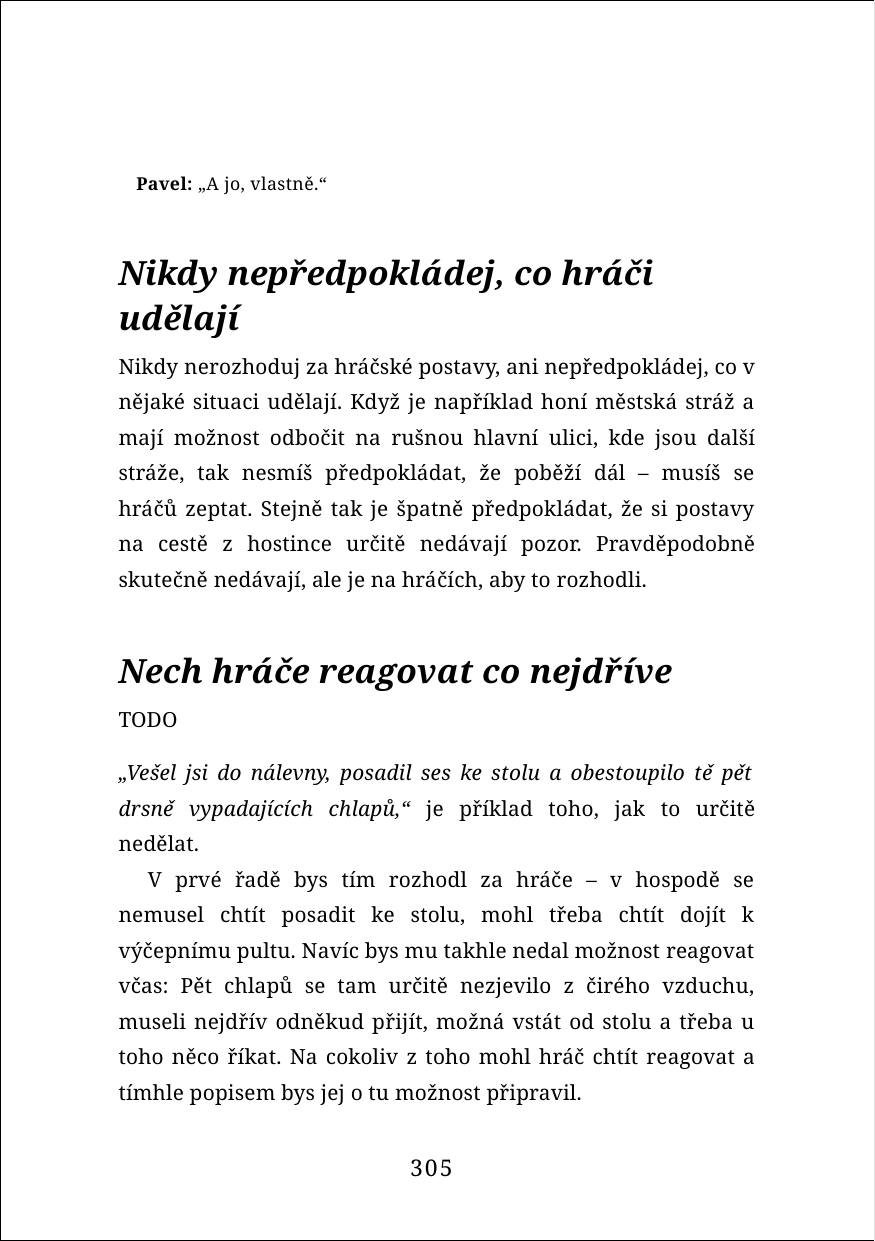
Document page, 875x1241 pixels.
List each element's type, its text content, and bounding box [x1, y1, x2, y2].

text TODO [118, 705, 756, 733]
text Nikdy nerozhoduj za hráčské postavy, ani nepředpokládej, co v nějaké situaci udělají. Když je například honí městská stráž a mají možnost odbočit na rušnou hlavní ulici, kde jsou další stráže, tak nesmíš předpokládat, že poběží dál – musíš se hráčů zeptat. Stejně tak je špatně předpokládat, že si postavy na cestě z hostince určitě nedávají pozor. Pravděpodobně skutečně nedávají, ale je na hráčích, aby to rozhodli. [118, 352, 756, 593]
text „Vešel jsi do nálevny, posadil ses ke stolu a obestoupilo tě pět drsně vypadajících chlapů,“ je příklad toho, jak to určitě nedělat. V prvé řadě bys tím rozhodl za hráče – v hospodě se nemusel chtít posadit ke stolu, mohl třeba chtít dojít k výčepnímu pultu. Navíc bys mu takhle nedal možnost reagovat včas: Pět chlapů se tam určitě nezjevilo z čirého vzduchu, museli nejdřív odněkud přijít, možná vstát od stolu a třeba u toho něco říkat. Na cokoliv z toho mohl hráč chtít reagovat a tímhle popisem bys jej o tu možnost připravil. [118, 758, 756, 1106]
subtitle Nikdy nepředpokládej, co hráči udělají [118, 249, 756, 340]
text Pavel: „A jo, vlastně.“ [136, 172, 756, 196]
subtitle Nech hráče reagovat co nejdříve [118, 648, 756, 693]
